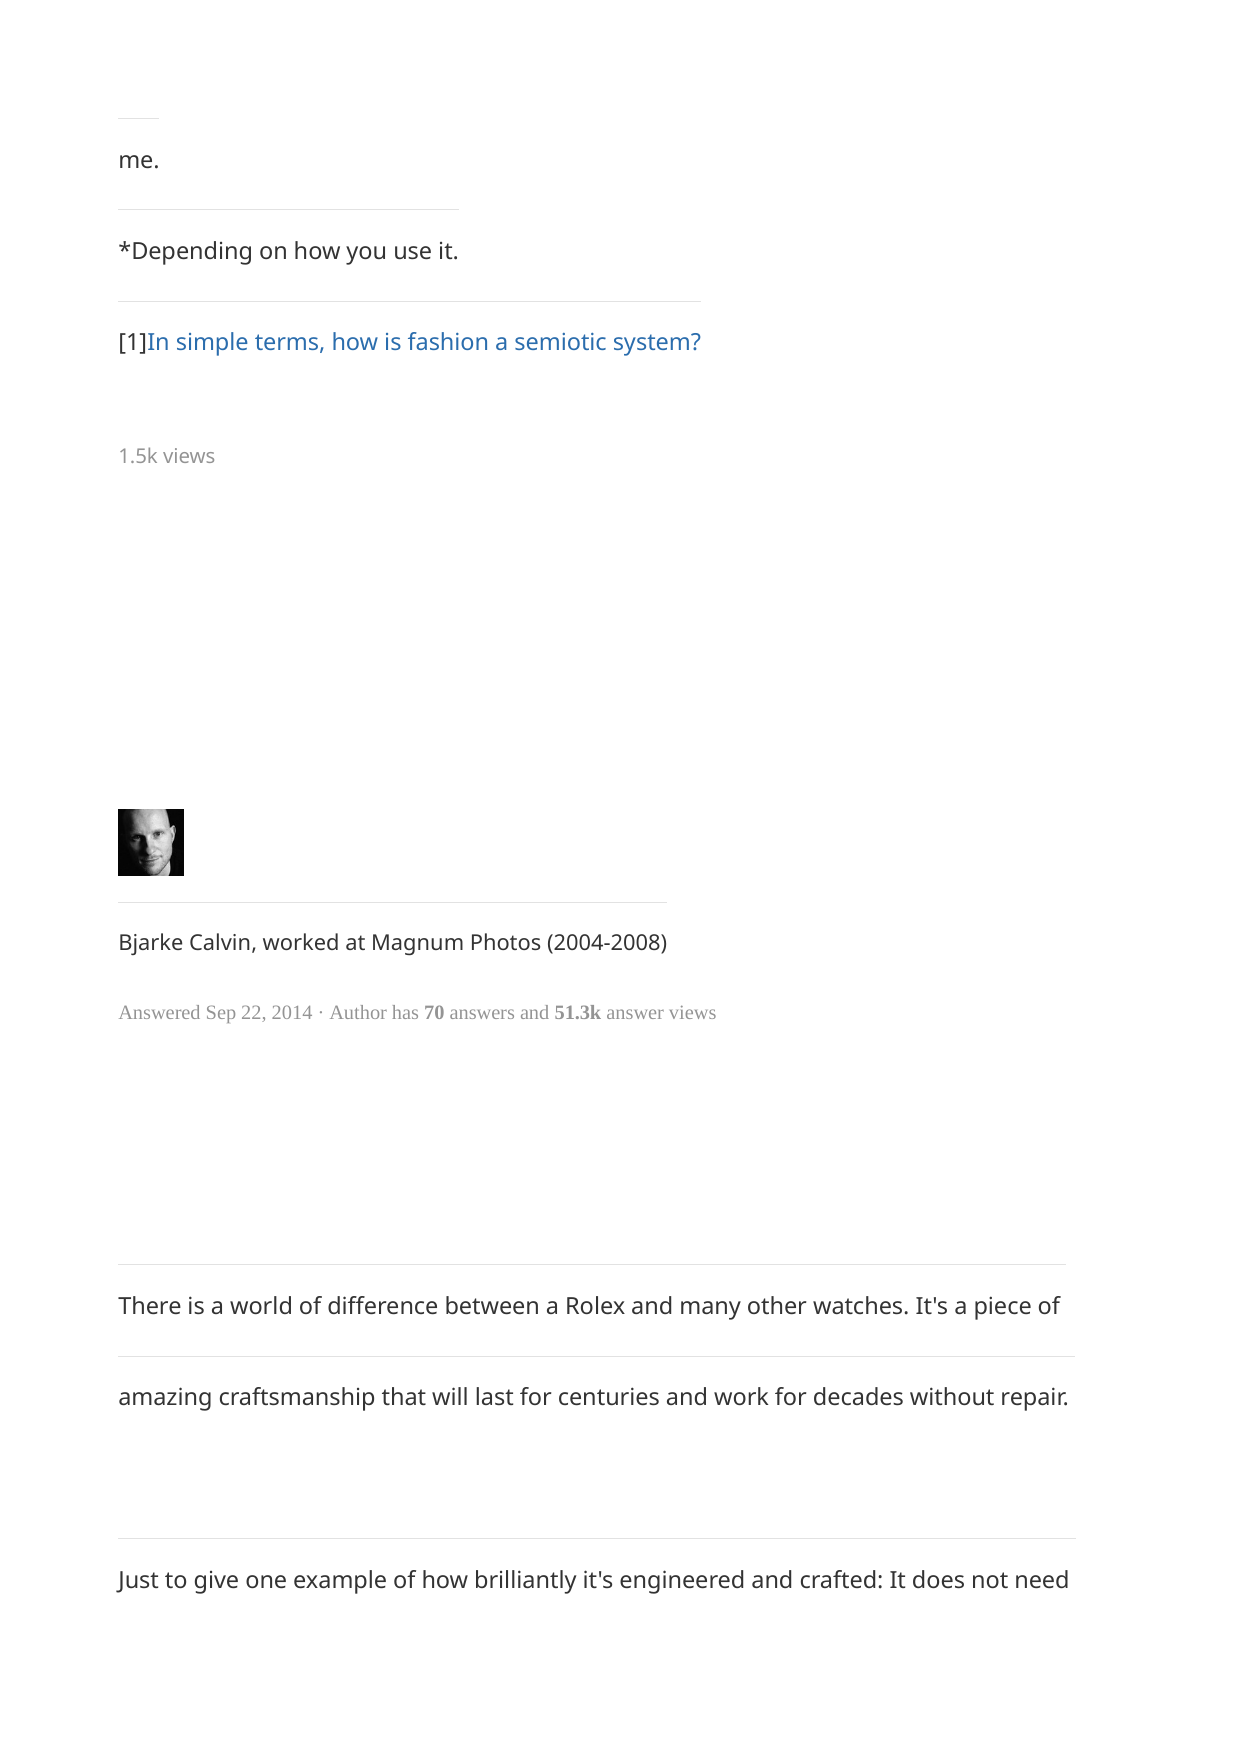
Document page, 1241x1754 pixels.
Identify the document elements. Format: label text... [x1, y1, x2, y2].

text There is a world of difference between a Rolex and many other watches. It's a piece of amazing craftsmanship that will last for centuries and work for decades without repair. Just to give one example of how brilliantly it's engineered and crafted: It does not need [118, 1264, 1122, 1595]
text Bjarke Calvin, worked at Magnum Photos (2004-2008) [118, 902, 1109, 957]
text me. *Depending on how you use it. [1]In simple terms, how is fashion a semiotic system? [118, 118, 1122, 358]
text 1.5k views [118, 442, 1122, 470]
text Answered Sep 22, 2014 · Author has 70 answers and 51.3k answer views [118, 1000, 1122, 1023]
picture [118, 809, 184, 876]
